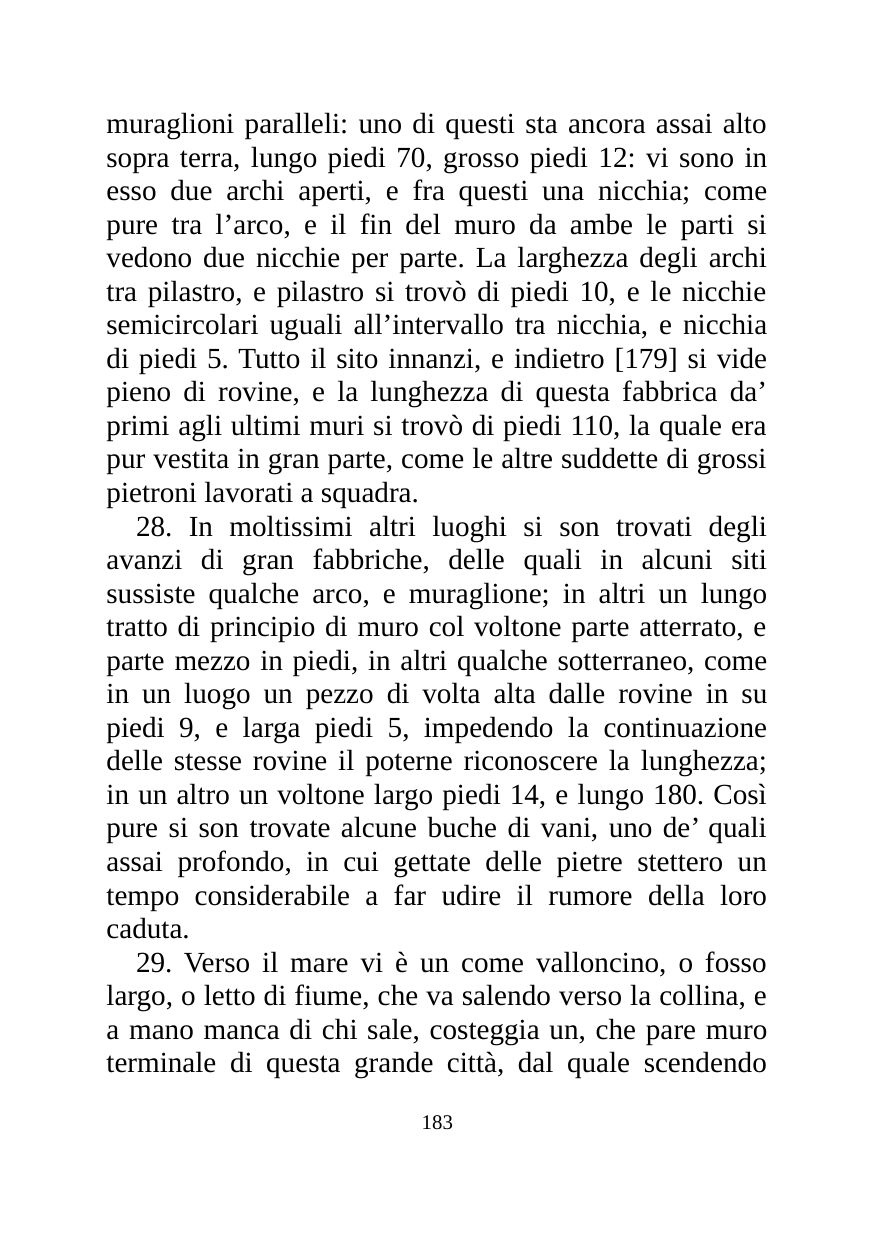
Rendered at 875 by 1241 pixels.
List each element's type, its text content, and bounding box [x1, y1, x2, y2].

text muraglioni paralleli: uno di questi sta ancora assai alto sopra terra, lungo piedi 70, grosso piedi 12: vi sono in esso due archi aperti, e fra questi una nicchia; come pure tra l’arco, e il fin del muro da ambe le parti si vedono due nicchie per parte. La larghezza degli archi tra pilastro, e pilastro si trovò di piedi 10, e le nicchie semicircolari uguali all’intervallo tra nicchia, e nicchia di piedi 5. Tutto il sito innanzi, e indietro [179] si vide pieno di rovine, e la lunghezza di questa fabbrica da’ primi agli ultimi muri si trovò di piedi 110, la quale era pur vestita in gran parte, come le altre suddette di grossi pietroni lavorati a squadra. [106, 106, 768, 509]
text 29. Verso il mare vi è un come valloncino, o fosso largo, o letto di fiume, che va salendo verso la collina, e a mano manca di chi sale, costeggia un, che pare muro terminale di questa grande città, dal quale scendendo [106, 945, 768, 1079]
text 28. In moltissimi altri luoghi si son trovati degli avanzi di gran fabbriche, delle quali in alcuni siti sussiste qualche arco, e muraglione; in altri un lungo tratto di principio di muro col voltone parte atterrato, e parte mezzo in piedi, in altri qualche sotterraneo, come in un luogo un pezzo di volta alta dalle rovine in su piedi 9, e larga piedi 5, impedendo la continuazione delle stesse rovine il poterne riconoscere la lunghezza; in un altro un voltone largo piedi 14, e lungo 180. Così pure si son trovate alcune buche di vani, uno de’ quali assai profondo, in cui gettate delle pietre stettero un tempo considerabile a far udire il rumore della loro caduta. [106, 509, 768, 945]
